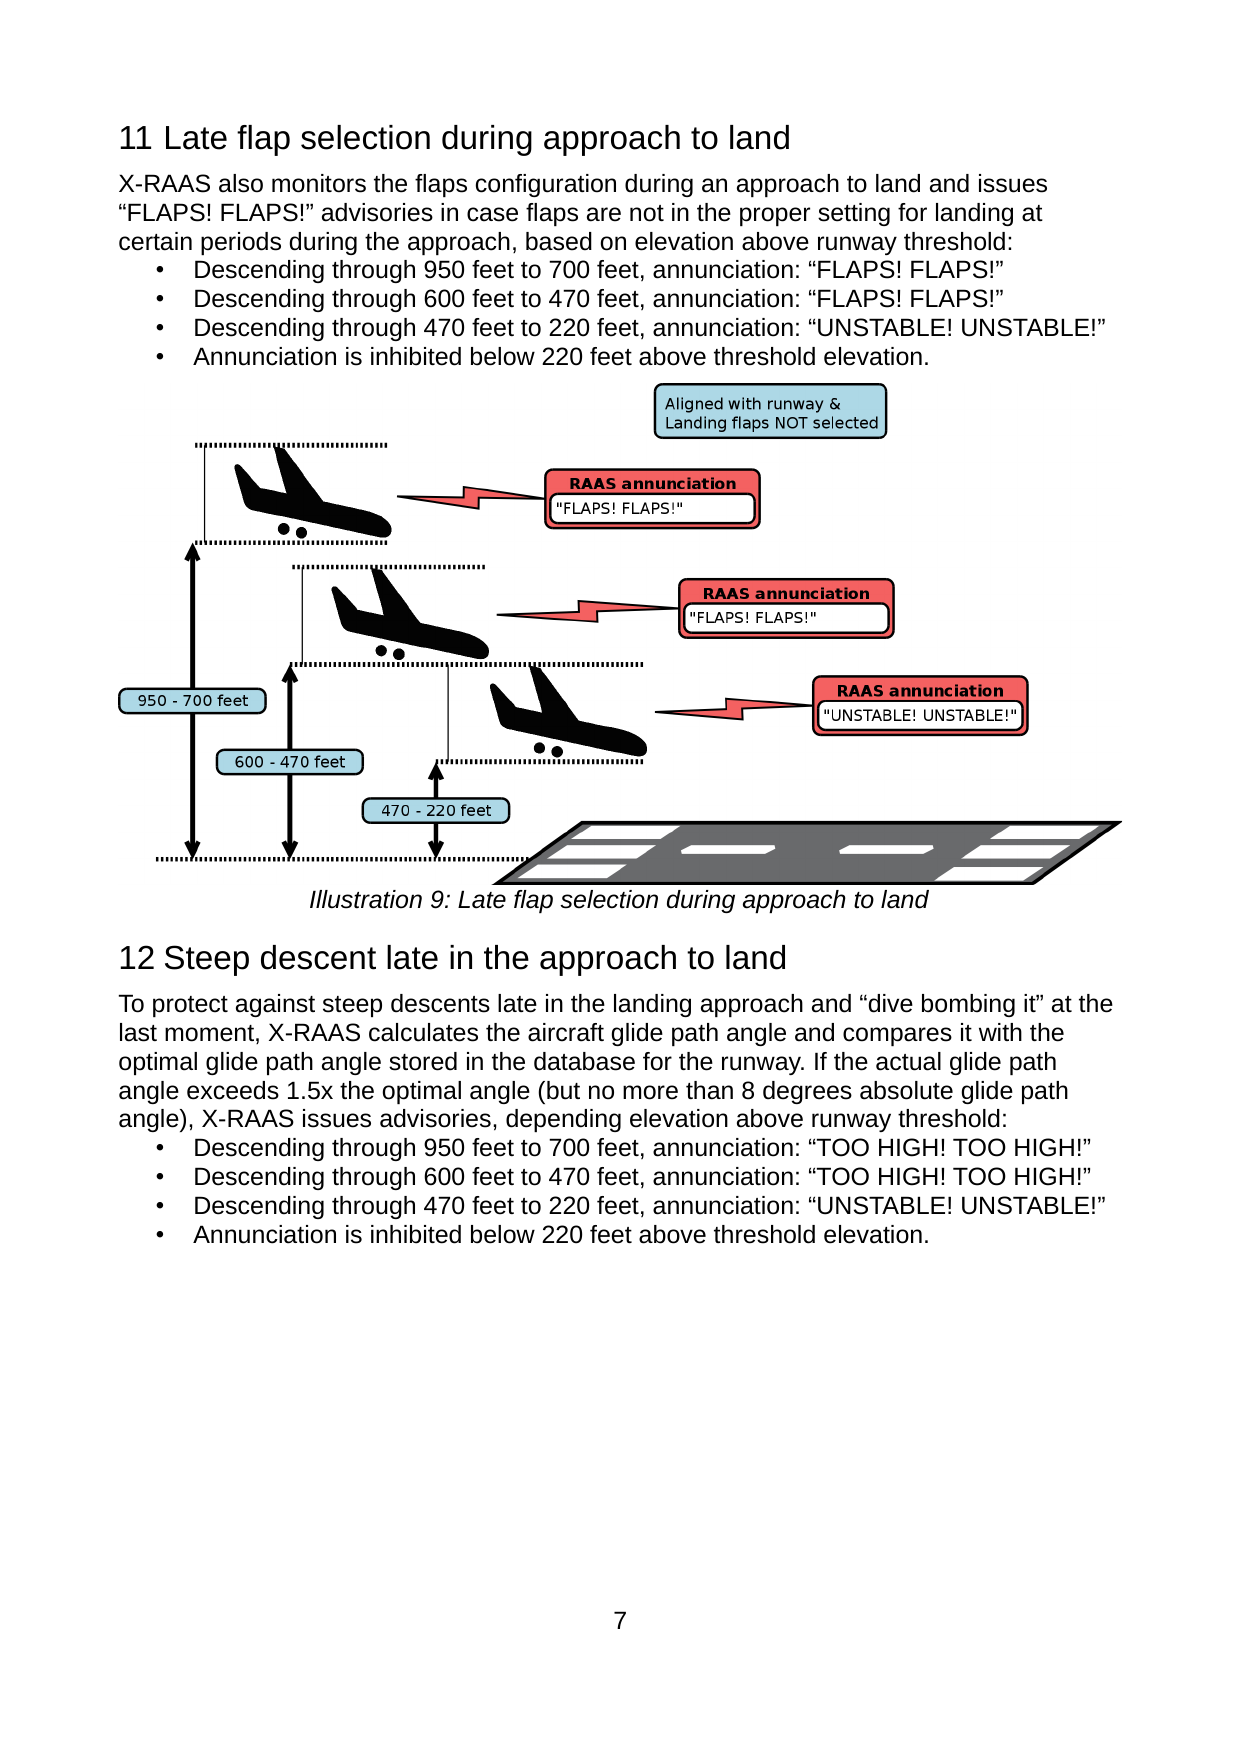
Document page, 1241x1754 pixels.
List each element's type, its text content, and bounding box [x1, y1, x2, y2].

text X-RAAS also monitors the flaps configuration during an approach to land and issues “FLAPS! FLAPS!” advisories in case flaps are not in the proper setting for landing at certain periods during the approach, based on elevation above runway threshold: [118, 169, 1122, 255]
list Descending through 600 feet to 470 feet, annunciation: “FLAPS! FLAPS!” [156, 284, 1122, 313]
list Annunciation is inhibited below 220 feet above threshold elevation. [156, 342, 1122, 371]
list Descending through 470 feet to 220 feet, annunciation: “UNSTABLE! UNSTABLE!” [156, 313, 1122, 342]
list Descending through 470 feet to 220 feet, annunciation: “UNSTABLE! UNSTABLE!” [156, 1191, 1122, 1220]
text To protect against steep descents late in the landing approach and “dive bombing it” at the last moment, X-RAAS calculates the aircraft glide path angle and compares it with the optimal glide path angle stored in the database for the runway. If the actual glide path angle exceeds 1.5x the optimal angle (but no more than 8 degrees absolute glide path angle), X-RAAS issues advisories, depending elevation above runway threshold: [118, 989, 1122, 1133]
list Descending through 950 feet to 700 feet, annunciation: “FLAPS! FLAPS!” [156, 255, 1122, 284]
subtitle Steep descent late in the approach to land [118, 938, 1122, 977]
list Annunciation is inhibited below 220 feet above threshold elevation. [156, 1220, 1122, 1248]
list Descending through 600 feet to 470 feet, annunciation: “TOO HIGH! TOO HIGH!” [156, 1162, 1122, 1191]
picture [118, 383, 1123, 885]
subtitle Late flap selection during approach to land [118, 118, 1122, 157]
list Descending through 950 feet to 700 feet, annunciation: “TOO HIGH! TOO HIGH!” [156, 1133, 1122, 1162]
text Illustration 9: Late flap selection during approach to land [118, 885, 1122, 913]
